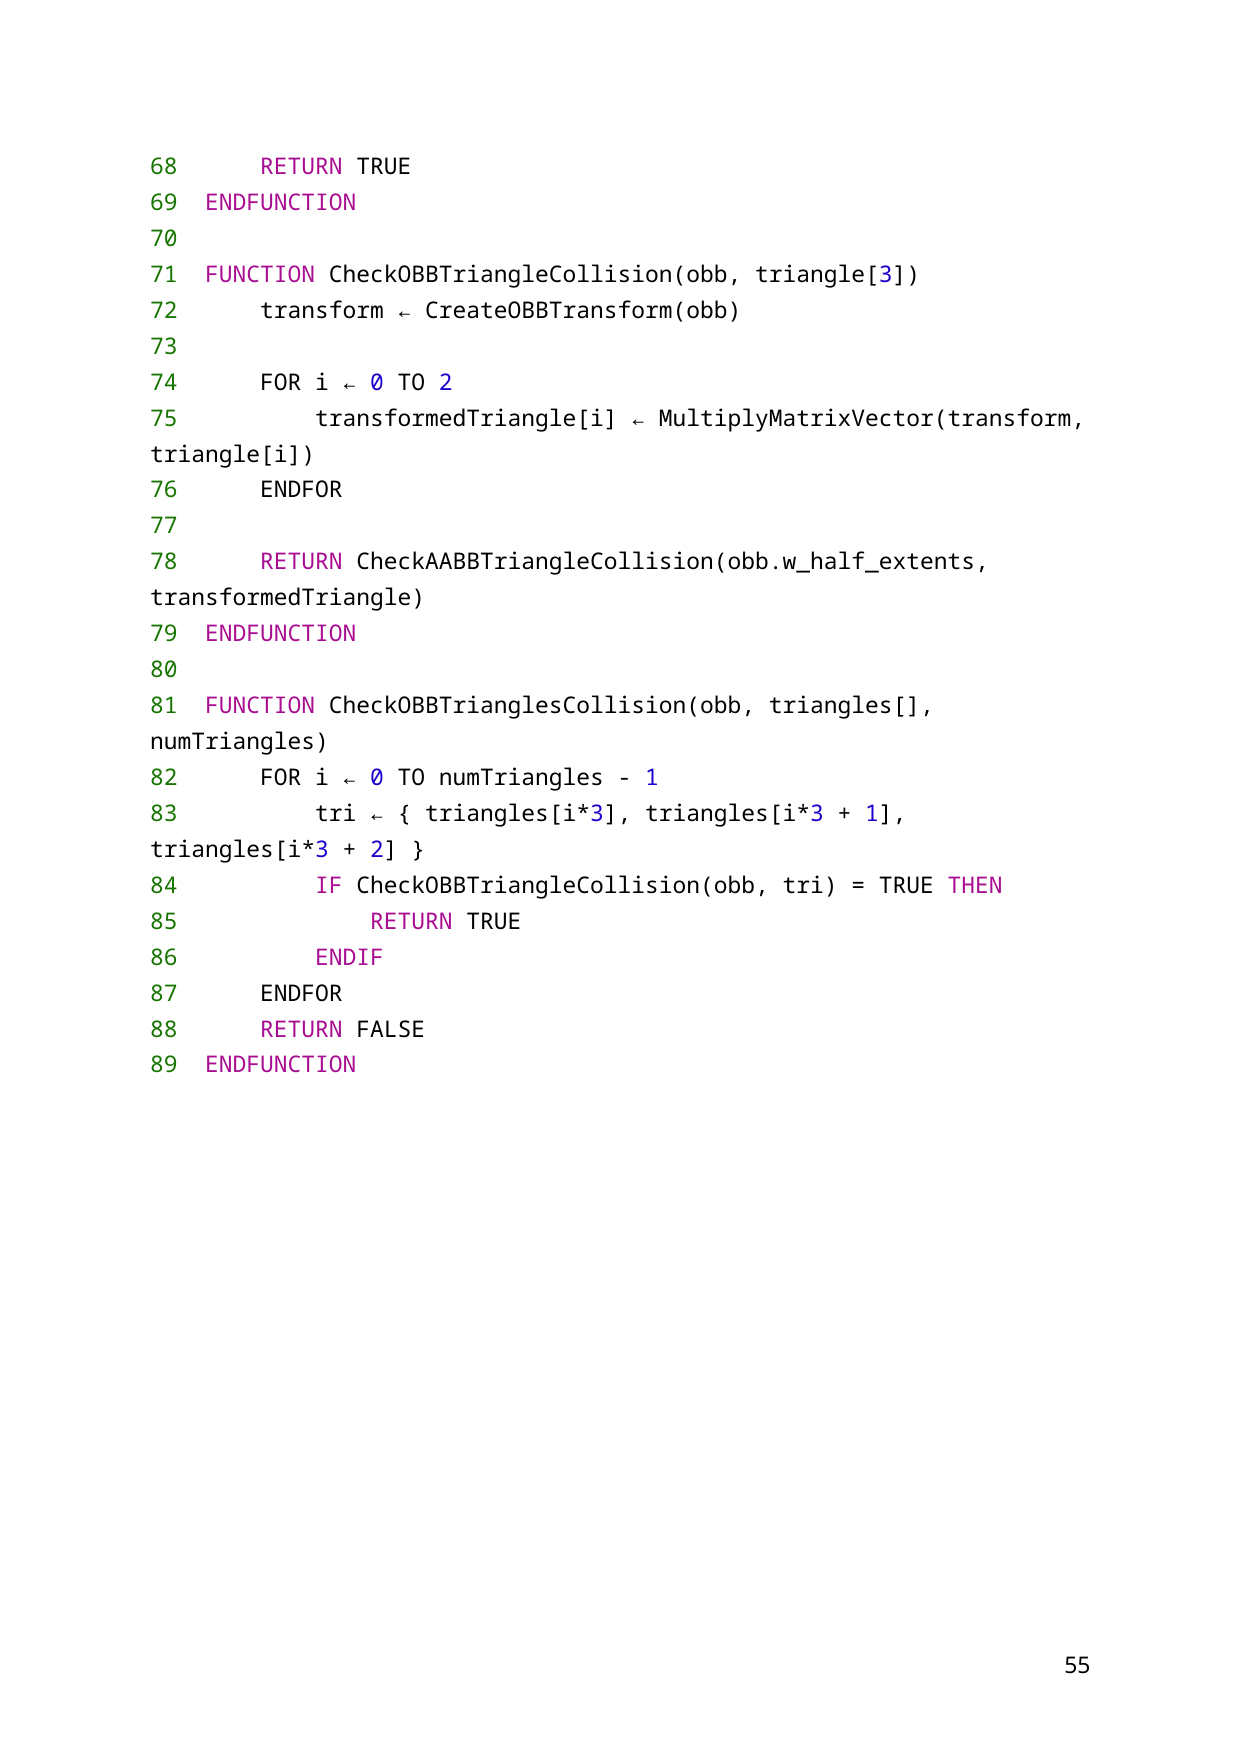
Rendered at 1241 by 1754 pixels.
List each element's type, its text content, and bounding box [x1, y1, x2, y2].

text 76 ENDFOR [150, 473, 1090, 505]
text 69 ENDFUNCTION [150, 186, 1090, 217]
text 81 FUNCTION CheckOBBTrianglesCollision(obb, triangles[], numTriangles) [150, 689, 1090, 756]
text 71 FUNCTION CheckOBBTriangleCollision(obb, triangle[3]) [150, 258, 1090, 289]
text 70 [150, 222, 1090, 253]
text 83 tri ← { triangles[i*3], triangles[i*3 + 1], triangles[i*3 + 2] } [150, 797, 1090, 864]
text 80 [150, 653, 1090, 684]
text 75 transformedTriangle[i] ← MultiplyMatrixVector(transform, triangle[i]) [150, 402, 1090, 469]
text 74 FOR i ← 0 TO 2 [150, 366, 1090, 397]
text 82 FOR i ← 0 TO numTriangles - 1 [150, 761, 1090, 792]
text 79 ENDFUNCTION [150, 617, 1090, 648]
text 87 ENDFOR [150, 977, 1090, 1008]
text 68 RETURN TRUE [150, 150, 1090, 181]
text 85 RETURN TRUE [150, 905, 1090, 936]
text 84 IF CheckOBBTriangleCollision(obb, tri) = TRUE THEN [150, 869, 1090, 900]
text 77 [150, 509, 1090, 541]
text 88 RETURN FALSE [150, 1012, 1090, 1044]
text 73 [150, 330, 1090, 361]
text 72 transform ← CreateOBBTransform(obb) [150, 294, 1090, 325]
text 89 ENDFUNCTION [150, 1048, 1090, 1080]
text 78 RETURN CheckAABBTriangleCollision(obb.w_half_extents, transformedTriangle) [150, 545, 1090, 612]
text 86 ENDIF [150, 941, 1090, 972]
